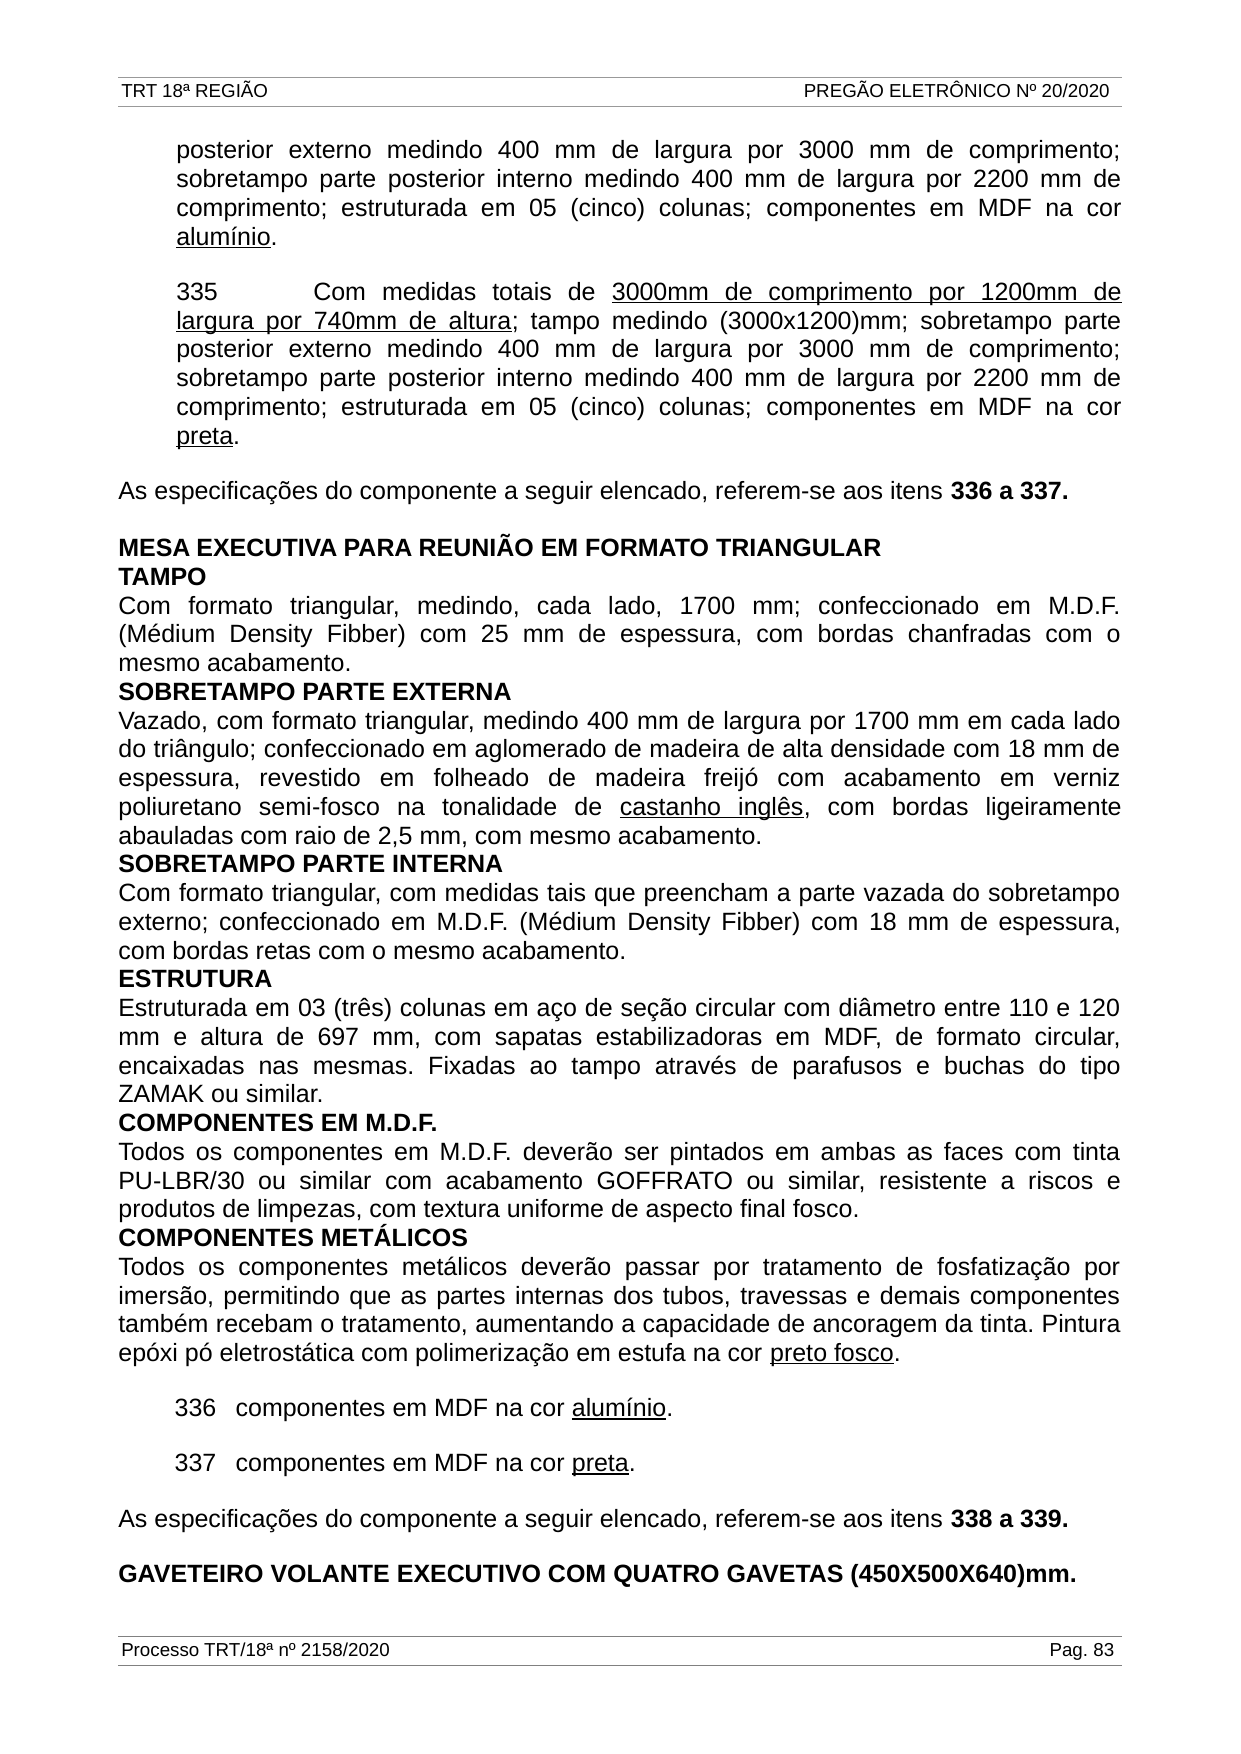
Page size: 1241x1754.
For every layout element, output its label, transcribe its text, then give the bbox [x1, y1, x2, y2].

text 336 componentes em MDF na cor alumínio. [118, 1393, 1122, 1422]
text TAMPO [118, 562, 1122, 591]
text MESA EXECUTIVA PARA REUNIÃO EM FORMATO TRIANGULAR [118, 533, 1122, 562]
text Com formato triangular, medindo, cada lado, 1700 mm; confeccionado em M.D.F. (Médium Density Fibber) com 25 mm de espessura, com bordas chanfradas com o mesmo acabamento. [118, 591, 1122, 677]
text 337 componentes em MDF na cor preta. [118, 1448, 1122, 1477]
text Com formato triangular, com medidas tais que preencham a parte vazada do sobretampo externo; confeccionado em M.D.F. (Médium Density Fibber) com 18 mm de espessura, com bordas retas com o mesmo acabamento. [118, 878, 1122, 964]
text 335 Com medidas totais de 3000mm de comprimento por 1200mm de largura por 740mm de altura; tampo medindo (3000x1200)mm; sobretampo parte posterior externo medindo 400 mm de largura por 3000 mm de comprimento; sobretampo parte posterior interno medindo 400 mm de largura por 2200 mm de comprimento; estruturada em 05 (cinco) colunas; componentes em MDF na cor preta. [176, 277, 1122, 449]
text As especificações do componente a seguir elencado, referem-se aos itens 336 a 337. [118, 476, 1122, 504]
text Todos os componentes metálicos deverão passar por tratamento de fosfatização por imersão, permitindo que as partes internas dos tubos, travessas e demais componentes também recebam o tratamento, aumentando a capacidade de ancoragem da tinta. Pintura epóxi pó eletrostática com polimerização em estufa na cor preto fosco. [118, 1252, 1122, 1367]
text As especificações do componente a seguir elencado, referem-se aos itens 338 a 339. [118, 1503, 1122, 1532]
text COMPONENTES METÁLICOS [118, 1223, 1122, 1252]
text Todos os componentes em M.D.F. deverão ser pintados em ambas as faces com tinta PU‑LBR/30 ou similar com acabamento GOFFRATO ou similar, resistente a riscos e produtos de limpezas, com textura uniforme de aspecto final fosco. [118, 1137, 1122, 1223]
text SOBRETAMPO PARTE EXTERNA [118, 677, 1122, 706]
text Estruturada em 03 (três) colunas em aço de seção circular com diâmetro entre 110 e 120 mm e altura de 697 mm, com sapatas estabilizadoras em MDF, de formato circular, encaixadas nas mesmas. Fixadas ao tampo através de parafusos e buchas do tipo ZAMAK ou similar. [118, 993, 1122, 1108]
text COMPONENTES EM M.D.F. [118, 1108, 1122, 1137]
text GAVETEIRO VOLANTE EXECUTIVO COM QUATRO GAVETAS (450X500X640)mm. [118, 1559, 1122, 1587]
text SOBRETAMPO PARTE INTERNA [118, 849, 1122, 878]
text posterior externo medindo 400 mm de largura por 3000 mm de comprimento; sobretampo parte posterior interno medindo 400 mm de largura por 2200 mm de comprimento; estruturada em 05 (cinco) colunas; componentes em MDF na cor alumínio. [176, 136, 1122, 251]
text Vazado, com formato triangular, medindo 400 mm de largura por 1700 mm em cada lado do triângulo; confeccionado em aglomerado de madeira de alta densidade com 18 mm de espessura, revestido em folheado de madeira freijó com acabamento em verniz poliuretano semi‑fosco na tonalidade de castanho inglês, com bordas ligeiramente abauladas com raio de 2,5 mm, com mesmo acabamento. [118, 706, 1122, 849]
text ESTRUTURA [118, 964, 1122, 993]
